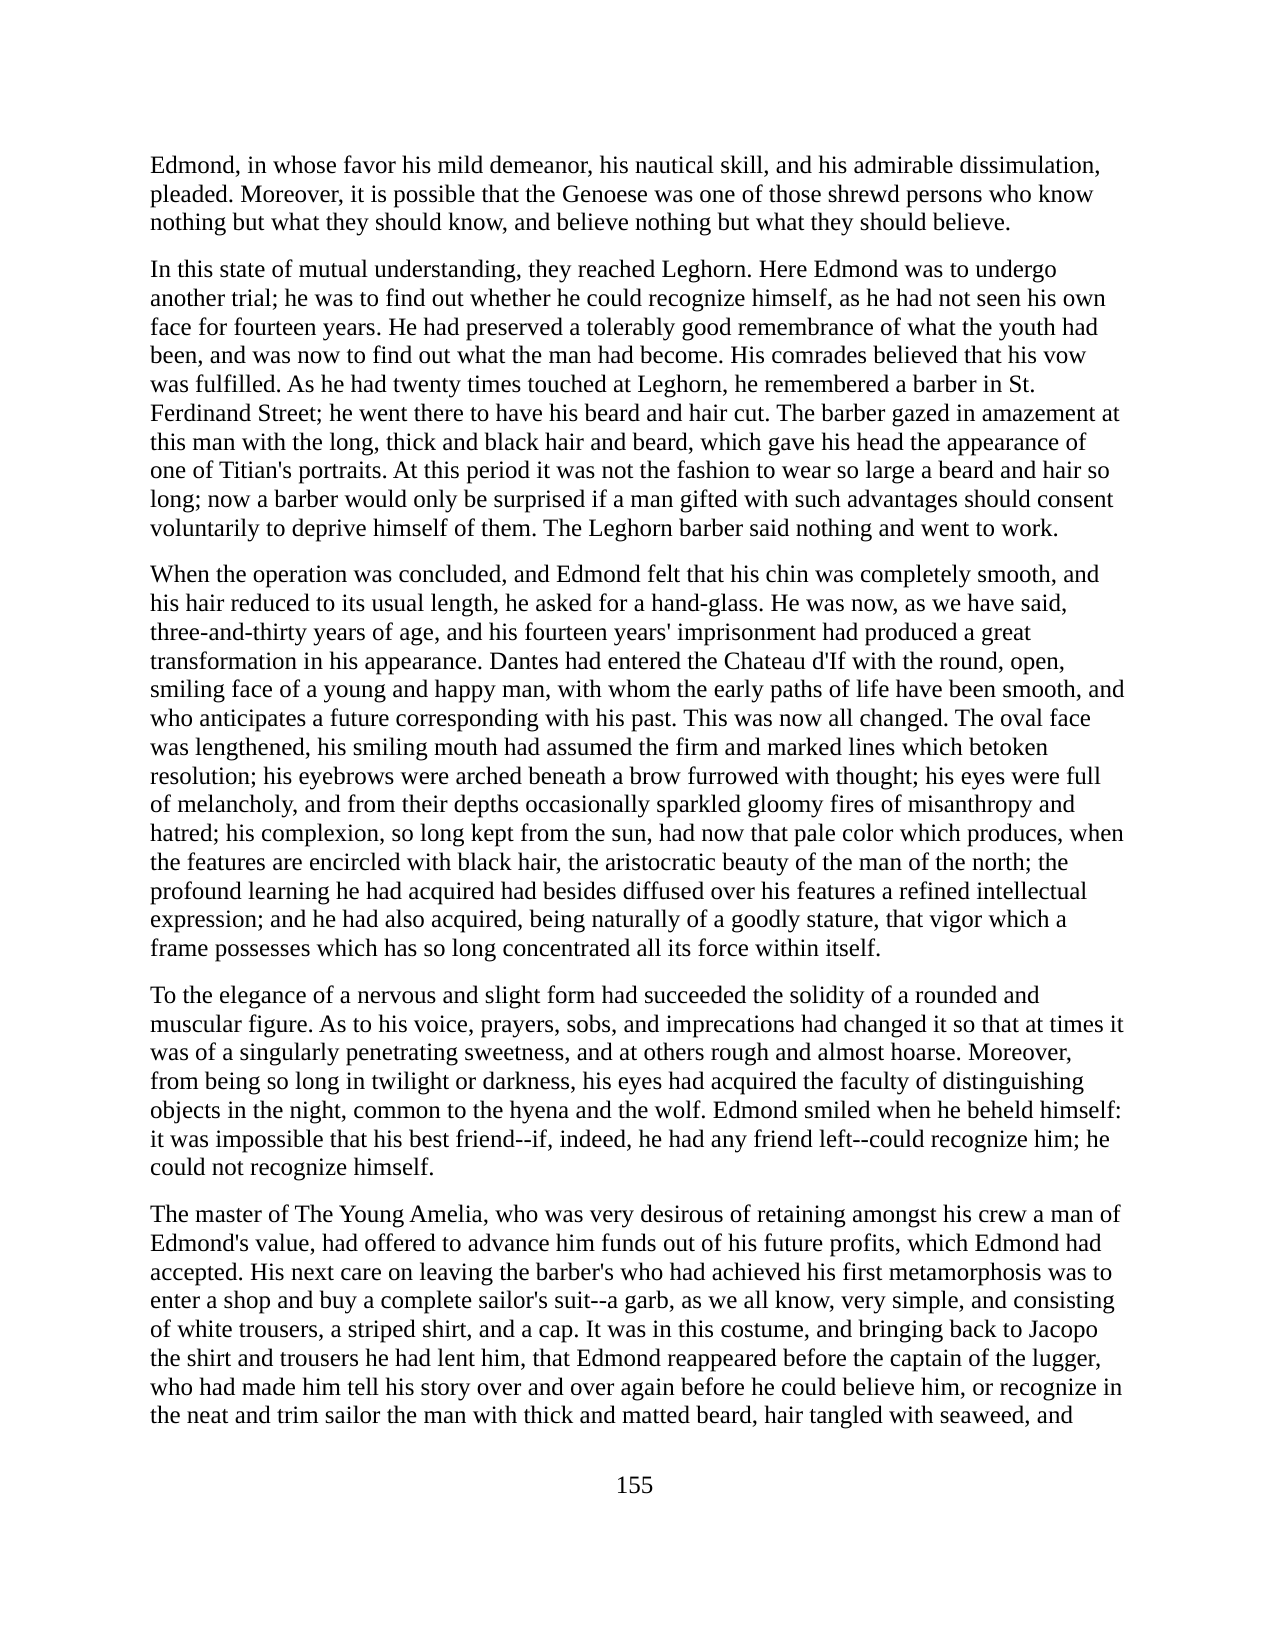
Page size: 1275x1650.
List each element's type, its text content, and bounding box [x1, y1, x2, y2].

text Edmond, in whose favor his mild demeanor, his nautical skill, and his admirable dissimulation, pleaded. Moreover, it is possible that the Genoese was one of those shrewd persons who know nothing but what they should know, and believe nothing but what they should believe. [150, 150, 1125, 236]
text The master of The Young Amelia, who was very desirous of retaining amongst his crew a man of Edmond's value, had offered to advance him funds out of his future profits, which Edmond had accepted. His next care on leaving the barber's who had achieved his first metamorphosis was to enter a shop and buy a complete sailor's suit--a garb, as we all know, very simple, and consisting of white trousers, a striped shirt, and a cap. It was in this costume, and bringing back to Jacopo the shirt and trousers he had lent him, that Edmond reappeared before the captain of the lugger, who had made him tell his story over and over again before he could believe him, or recognize in the neat and trim sailor the man with thick and matted beard, hair tangled with seaweed, and [150, 1199, 1125, 1429]
text To the elegance of a nervous and slight form had succeeded the solidity of a rounded and muscular figure. As to his voice, prayers, sobs, and imprecations had changed it so that at times it was of a singularly penetrating sweetness, and at others rough and almost hoarse. Moreover, from being so long in twilight or darkness, his eyes had acquired the faculty of distinguishing objects in the night, common to the hyena and the wolf. Edmond smiled when he beheld himself: it was impossible that his best friend--if, indeed, he had any friend left--could recognize him; he could not recognize himself. [150, 980, 1125, 1181]
text When the operation was concluded, and Edmond felt that his chin was completely smooth, and his hair reduced to its usual length, he asked for a hand-glass. He was now, as we have said, three-and-thirty years of age, and his fourteen years' imprisonment had produced a great transformation in his appearance. Dantes had entered the Chateau d'If with the round, open, smiling face of a young and happy man, with whom the early paths of life have been smooth, and who anticipates a future corresponding with his past. This was now all changed. The oval face was lengthened, his smiling mouth had assumed the firm and marked lines which betoken resolution; his eyebrows were arched beneath a brow furrowed with thought; his eyes were full of melancholy, and from their depths occasionally sparkled gloomy fires of misanthropy and hatred; his complexion, so long kept from the sun, had now that pale color which produces, when the features are encircled with black hair, the aristocratic beauty of the man of the north; the profound learning he had acquired had besides diffused over his features a refined intellectual expression; and he had also acquired, being naturally of a goodly stature, that vigor which a frame possesses which has so long concentrated all its force within itself. [150, 559, 1125, 962]
text In this state of mutual understanding, they reached Leghorn. Here Edmond was to undergo another trial; he was to find out whether he could recognize himself, as he had not seen his own face for fourteen years. He had preserved a tolerably good remembrance of what the youth had been, and was now to find out what the man had become. His comrades believed that his vow was fulfilled. As he had twenty times touched at Leghorn, he remembered a barber in St. Ferdinand Street; he went there to have his beard and hair cut. The barber gazed in amazement at this man with the long, thick and black hair and beard, which gave his head the appearance of one of Titian's portraits. At this period it was not the fashion to wear so large a beard and hair so long; now a barber would only be surprised if a man gifted with such advantages should consent voluntarily to deprive himself of them. The Leghorn barber said nothing and went to work. [150, 254, 1125, 542]
